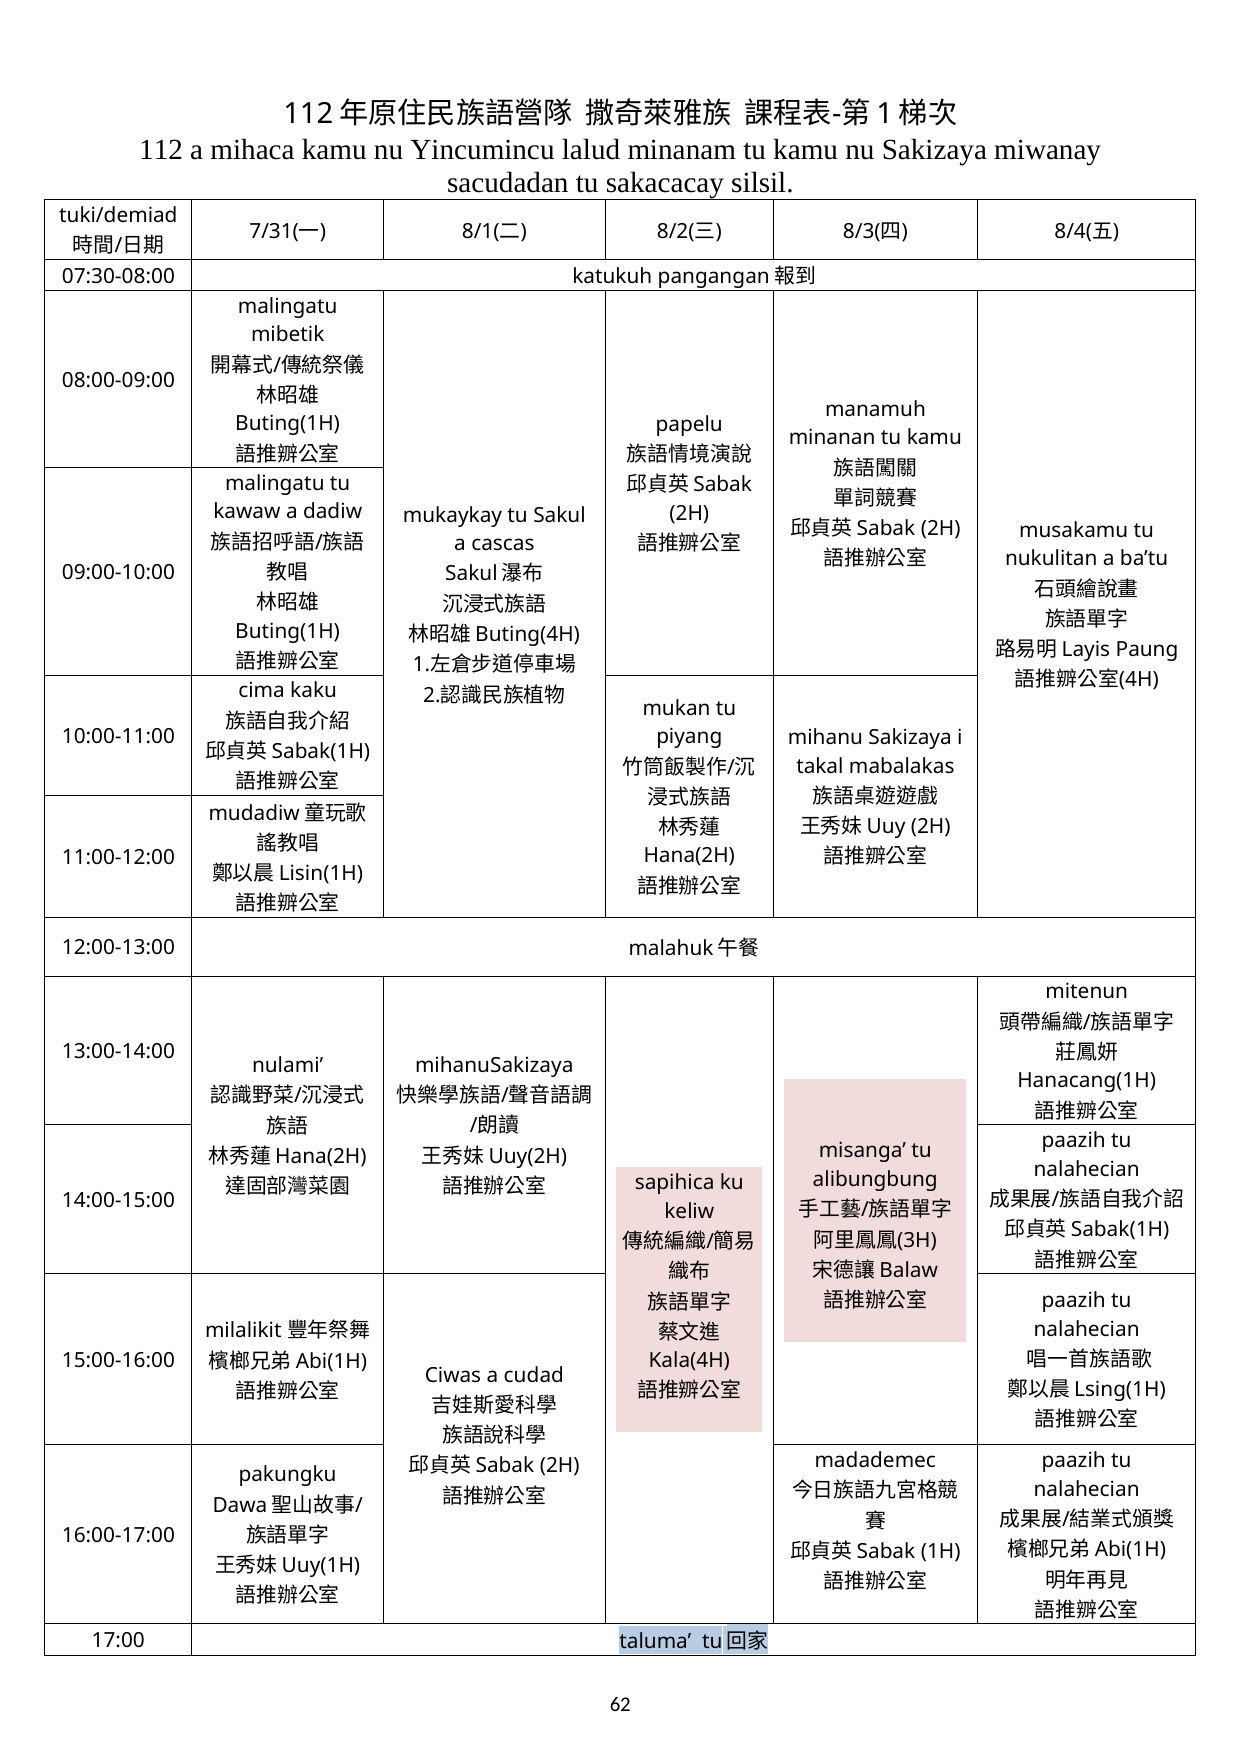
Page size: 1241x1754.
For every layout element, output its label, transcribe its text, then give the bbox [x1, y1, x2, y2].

table_cell papelu 族語情境演說 邱貞英Sabak (2H) 語推辧公室 [606, 291, 773, 674]
table_cell manamuh minanan tu kamu 族語闖關 單詞競賽 邱貞英Sabak (2H) 語推辦公室 [774, 291, 977, 674]
table_header 8/1(二) [384, 200, 605, 259]
table_cell paazih tu nalahecian 成果展/結業式頒獎 檳榔兄弟Abi(1H) 明年再見 語推辧公室 [978, 1445, 1195, 1623]
table_cell 10:00-11:00 [45, 676, 191, 795]
table_cell mitenun 頭帶編織/族語單字 莊鳳妍Hanacang(1H) 語推辧公室 [978, 977, 1195, 1124]
table_header 8/3(四) [774, 200, 977, 259]
table_cell mudadiw童玩歌謠教唱 鄭以晨Lisin(1H) 語推辧公室 [192, 796, 383, 917]
table_cell 11:00-12:00 [45, 796, 191, 917]
table_cell 07:30-08:00 [45, 260, 191, 290]
table_cell 12:00-13:00 [45, 918, 191, 976]
table_cell milalikit 豐年祭舞 檳榔兄弟Abi(1H) 語推辧公室 [192, 1274, 383, 1444]
table_cell katukuh pangangan報到 [192, 260, 1195, 290]
table_cell pakungku Dawa聖山故事/族語單字 王秀妹Uuy(1H) 語推辦公室 [192, 1445, 383, 1623]
table_header 7/31(一) [192, 200, 383, 259]
table_cell 13:00-14:00 [45, 977, 191, 1124]
table_cell paazih tu nalahecian 唱一首族語歌 鄭以晨Lsing(1H) 語推辧公室 [978, 1274, 1195, 1444]
table_header tuki/demiad 時間/日期 [45, 200, 191, 259]
table_cell 16:00-17:00 [45, 1445, 191, 1623]
table_cell taluma’ tu回家 [192, 1624, 1195, 1654]
table_header 8/2(三) [606, 200, 773, 259]
table_cell sapihica ku keliw 傳統編織/簡易織布 族語單字 蔡文進Kala(4H) 語推辧公室 [606, 977, 773, 1623]
table_cell 15:00-16:00 [45, 1274, 191, 1444]
table_cell 17:00 [45, 1624, 191, 1654]
table_cell malahuk午餐 [192, 918, 1195, 976]
text 112年原住民族語營隊 撒奇萊雅族 課程表-第1梯次 [83, 89, 1158, 132]
table_cell paazih tu nalahecian 成果展/族語自我介詔 邱貞英Sabak(1H) 語推辧公室 [978, 1125, 1195, 1273]
table_cell malingatu mibetik 開幕式/傳統祭儀 林昭雄Buting(1H) 語推辧公室 [192, 291, 383, 467]
table_cell mihanu Sakizaya i takal mabalakas 族語桌遊遊戲 王秀妹Uuy (2H) 語推辧公室 [774, 676, 977, 917]
table_header 8/4(五) [978, 200, 1195, 259]
table_cell mukan tu piyang 竹筒飯製作/沉浸式族語 林秀蓮Hana(2H) 語推辦公室 [606, 676, 773, 917]
table_cell cima kaku 族語自我介紹 邱貞英Sabak(1H) 語推辧公室 [192, 676, 383, 795]
table_cell mihanuSakizaya 快樂學族語/聲音語調/朗讀 王秀妹Uuy(2H) 語推辦公室 [384, 977, 605, 1273]
table_cell 09:00-10:00 [45, 468, 191, 674]
table_cell 08:00-09:00 [45, 291, 191, 467]
table_cell malingatu tu kawaw a dadiw 族語招呼語/族語教唱 林昭雄Buting(1H) 語推辧公室 [192, 468, 383, 674]
table_cell nulami’ 認識野菜/沉浸式族語 林秀蓮Hana(2H) 達固部灣菜園 [192, 977, 383, 1273]
table_cell mukaykay tu Sakul a cascas Sakul瀑布 沉浸式族語 林昭雄Buting(4H) 1.左倉步道停車場 2.認識民族植物 [384, 291, 605, 917]
table_cell madademec 今日族語九宮格競賽 邱貞英Sabak (1H) 語推辦公室 [774, 1445, 977, 1623]
table_cell misanga’ tu alibungbung 手工藝/族語單字 阿里鳳鳳(3H) 宋德讓Balaw 語推辦公室 [774, 977, 977, 1444]
table_cell Ciwas a cudad 吉娃斯愛科學 族語說科學 邱貞英Sabak (2H) 語推辦公室 [384, 1274, 605, 1623]
table_cell 14:00-15:00 [45, 1125, 191, 1273]
table_cell musakamu tu nukulitan a ba’tu 石頭繪說畫 族語單字 路易明Layis Paung 語推辧公室(4H) [978, 291, 1195, 917]
text 112 a mihaca kamu nu Yincumincu lalud minanam tu kamu nu Sakizaya miwanay sacudadan tu sakacacay silsil. [83, 132, 1158, 199]
